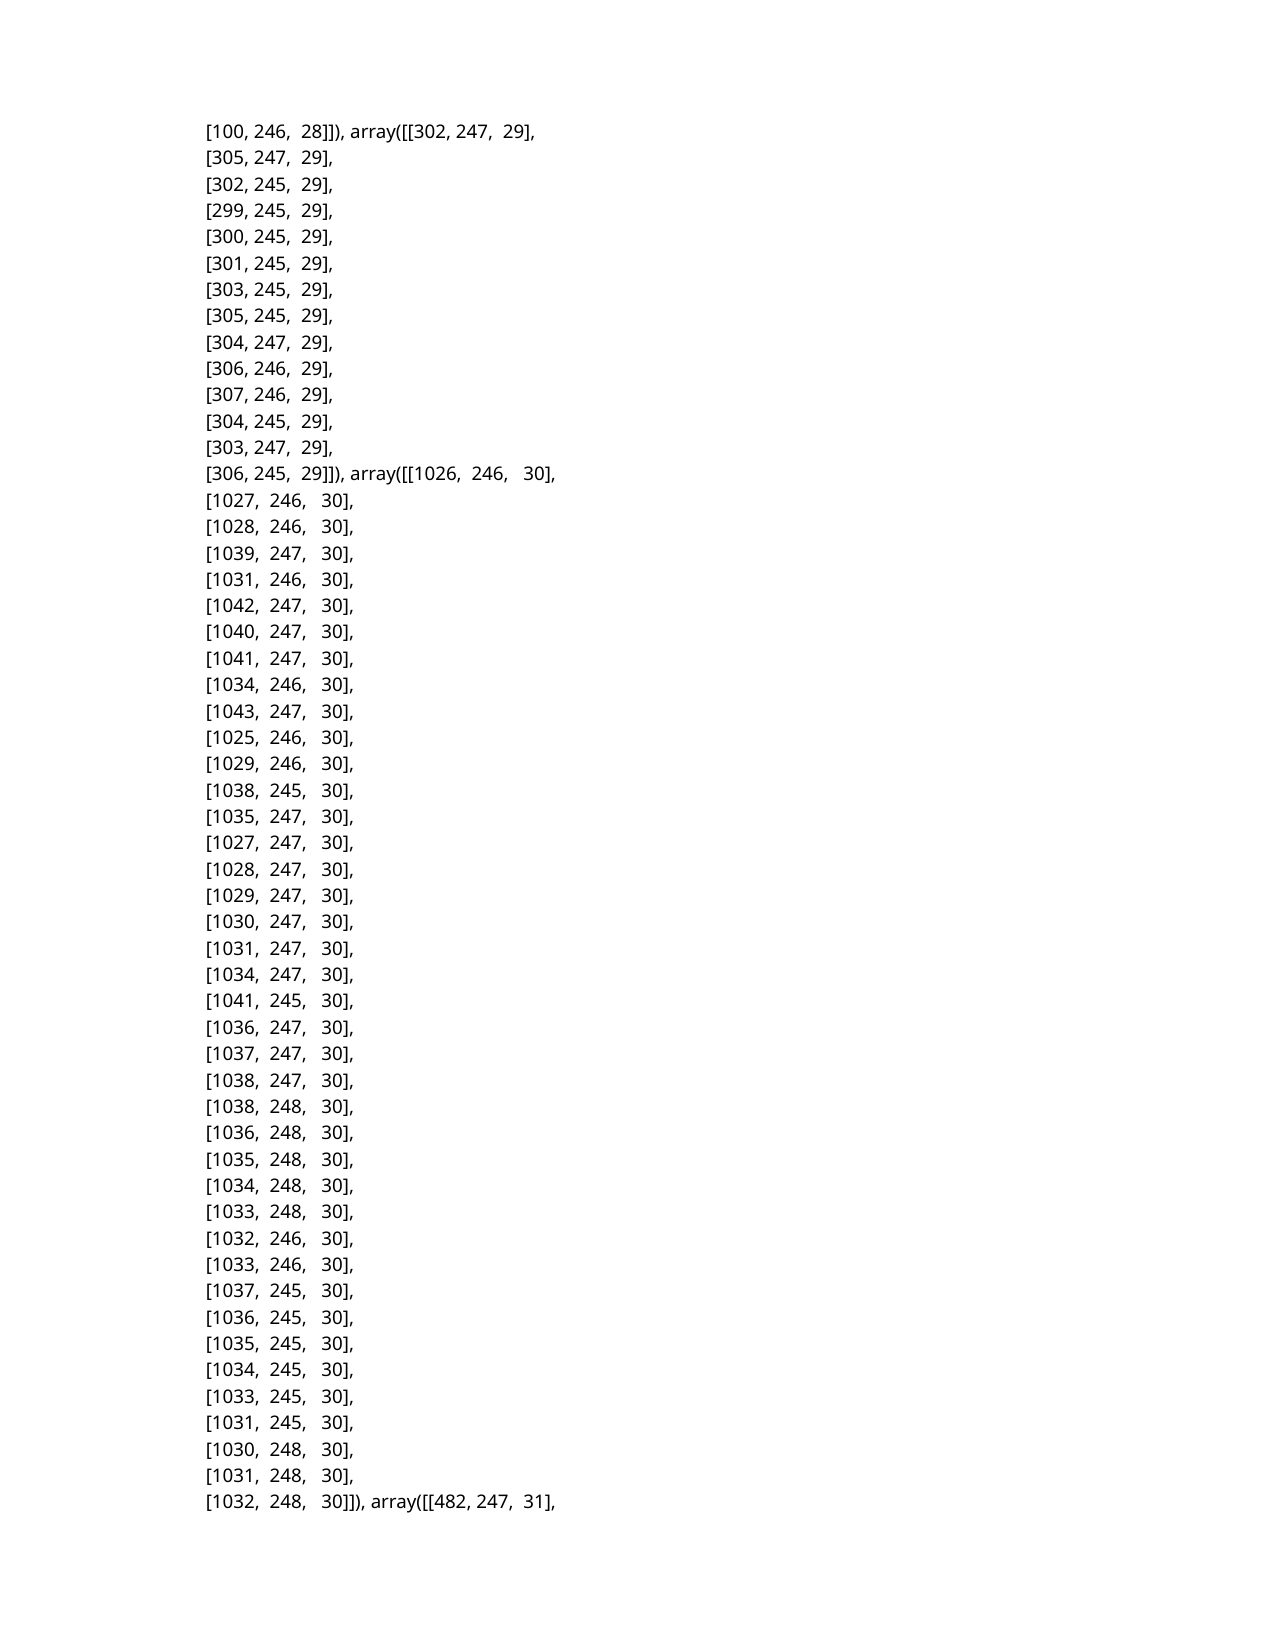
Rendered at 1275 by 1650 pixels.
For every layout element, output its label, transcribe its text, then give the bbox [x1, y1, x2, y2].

text [1036, 247, 30], [118, 1014, 1157, 1041]
text [1038, 247, 30], [118, 1067, 1157, 1093]
text [1036, 245, 30], [118, 1304, 1157, 1330]
text [1041, 245, 30], [118, 988, 1157, 1014]
text [1033, 246, 30], [118, 1251, 1157, 1278]
text [305, 247, 29], [118, 144, 1157, 171]
text [304, 247, 29], [118, 329, 1157, 355]
text [299, 245, 29], [118, 197, 1157, 223]
text [1031, 245, 30], [118, 1409, 1157, 1436]
text [303, 247, 29], [118, 434, 1157, 461]
text [1036, 248, 30], [118, 1119, 1157, 1146]
text [303, 245, 29], [118, 276, 1157, 303]
text [1028, 247, 30], [118, 856, 1157, 882]
text [300, 245, 29], [118, 223, 1157, 250]
text [1041, 247, 30], [118, 645, 1157, 672]
text [1032, 246, 30], [118, 1225, 1157, 1251]
text [1039, 247, 30], [118, 540, 1157, 566]
text [305, 245, 29], [118, 303, 1157, 329]
text [1030, 247, 30], [118, 909, 1157, 935]
text [1028, 246, 30], [118, 513, 1157, 540]
text [302, 245, 29], [118, 171, 1157, 197]
text [1034, 245, 30], [118, 1357, 1157, 1383]
text [1035, 248, 30], [118, 1146, 1157, 1172]
text [1029, 247, 30], [118, 882, 1157, 909]
text [304, 245, 29], [118, 408, 1157, 434]
text [1034, 248, 30], [118, 1172, 1157, 1199]
text [1027, 247, 30], [118, 830, 1157, 856]
text [1038, 248, 30], [118, 1093, 1157, 1119]
text [307, 246, 29], [118, 382, 1157, 408]
text [306, 245, 29]]), array([[1026, 246, 30], [118, 461, 1157, 487]
text [1042, 247, 30], [118, 592, 1157, 619]
text [1037, 245, 30], [118, 1278, 1157, 1304]
text [1031, 247, 30], [118, 935, 1157, 961]
text [1033, 245, 30], [118, 1383, 1157, 1409]
text [1035, 247, 30], [118, 803, 1157, 830]
text [1037, 247, 30], [118, 1041, 1157, 1067]
text [100, 246, 28]]), array([[302, 247, 29], [118, 118, 1157, 144]
text [1030, 248, 30], [118, 1436, 1157, 1462]
text [1034, 247, 30], [118, 961, 1157, 988]
text [1025, 246, 30], [118, 724, 1157, 751]
text [1031, 248, 30], [118, 1462, 1157, 1488]
text [306, 246, 29], [118, 355, 1157, 382]
text [301, 245, 29], [118, 250, 1157, 276]
text [1032, 248, 30]]), array([[482, 247, 31], [118, 1488, 1157, 1515]
text [1029, 246, 30], [118, 751, 1157, 777]
text [1035, 245, 30], [118, 1330, 1157, 1357]
text [1043, 247, 30], [118, 698, 1157, 724]
text [1038, 245, 30], [118, 777, 1157, 803]
text [1027, 246, 30], [118, 487, 1157, 513]
text [1033, 248, 30], [118, 1199, 1157, 1225]
text [1034, 246, 30], [118, 672, 1157, 698]
text [1031, 246, 30], [118, 566, 1157, 592]
text [1040, 247, 30], [118, 619, 1157, 645]
